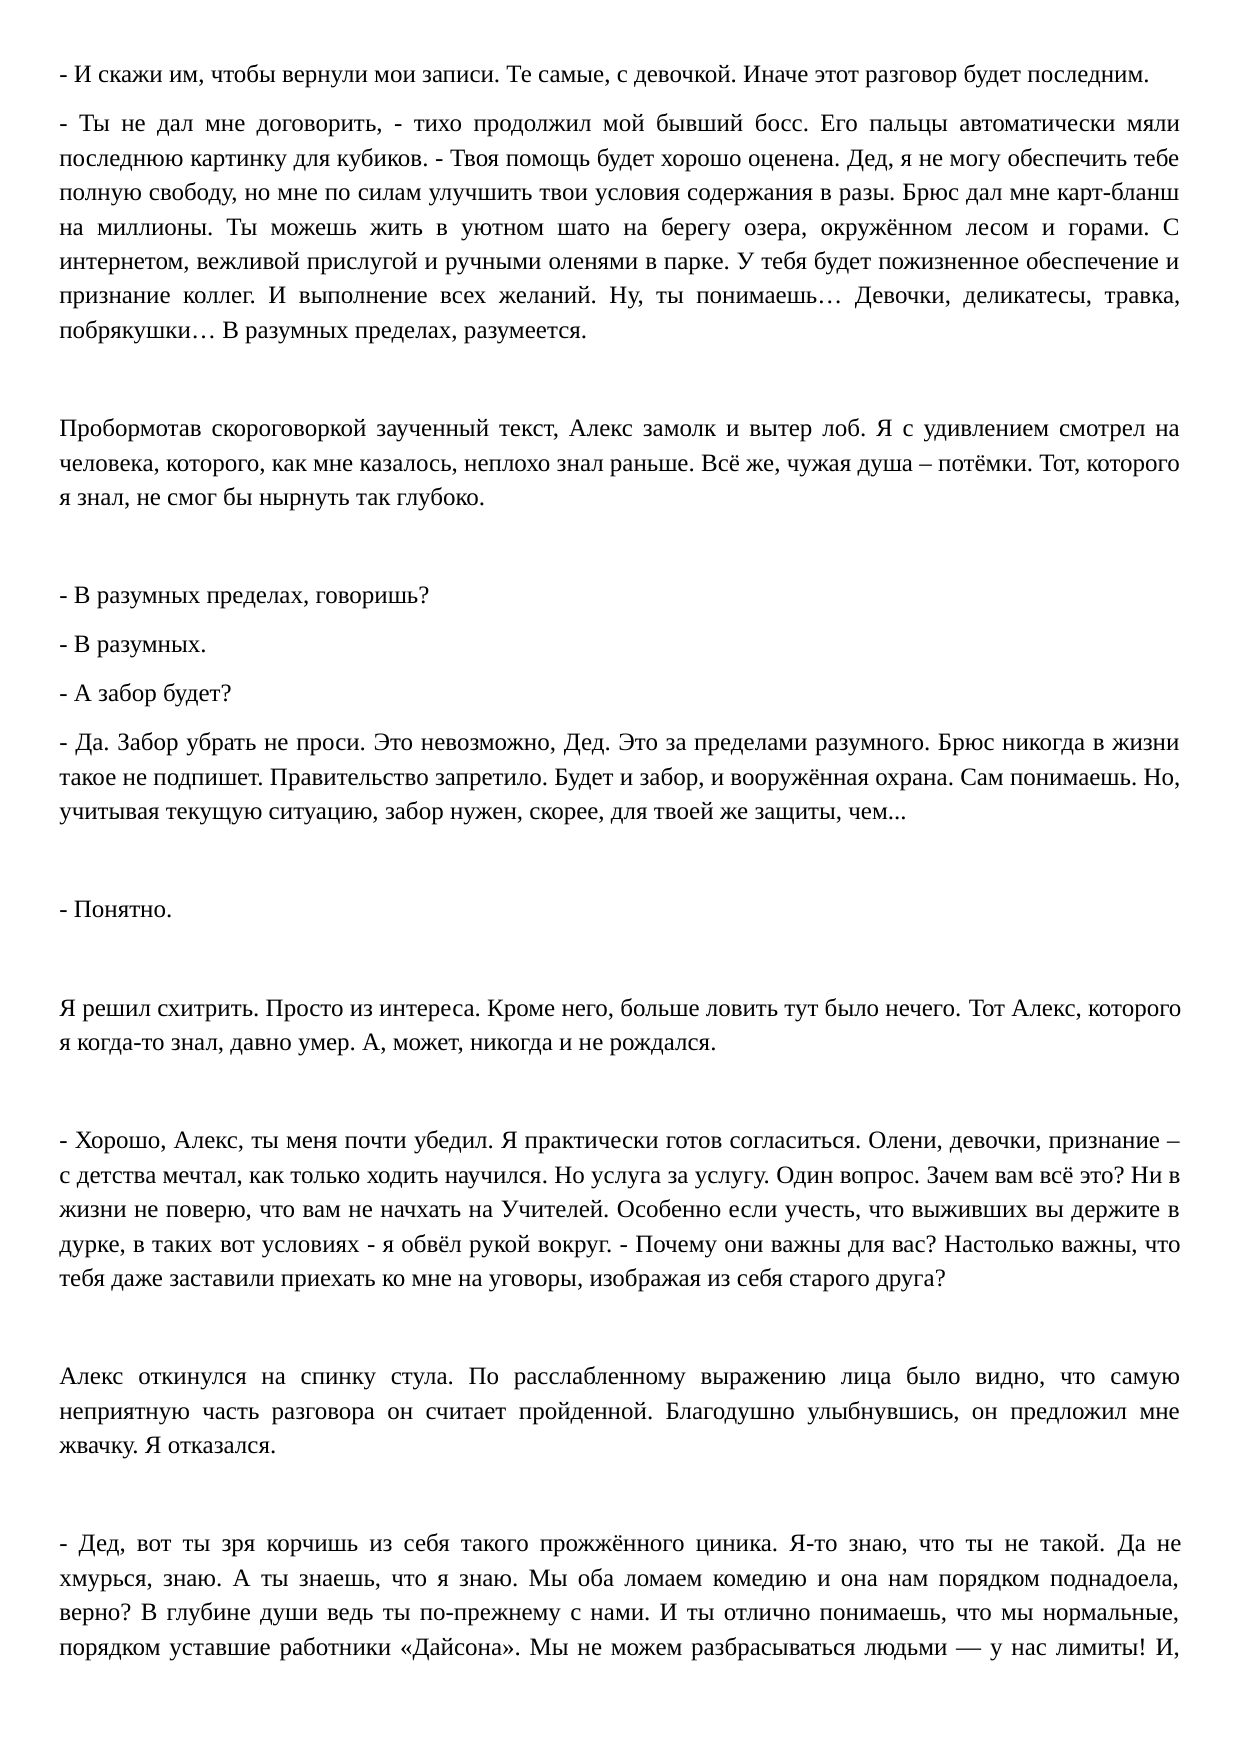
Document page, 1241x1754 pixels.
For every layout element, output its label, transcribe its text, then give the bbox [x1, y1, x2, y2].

text Я решил схитрить. Просто из интереса. Кроме него, больше ловить тут было нечего. Тот Алекс, которого я когда-то знал, давно умер. А, может, никогда и не рождался. [59, 993, 1181, 1056]
text - Да. Забор убрать не проси. Это невозможно, Дед. Это за пределами разумного. Брюс никогда в жизни такое не подпишет. Правительство запретило. Будет и забор, и вооружённая охрана. Сам понимаешь. Но, учитывая текущую ситуацию, забор нужен, скорее, для твоей же защиты, чем... [59, 727, 1181, 825]
text - А забор будет? [59, 678, 1181, 707]
text Пробормотав скороговоркой заученный текст, Алекс замолк и вытер лоб. Я с удивлением смотрел на человека, которого, как мне казалось, неплохо знал раньше. Всё же, чужая душа – потёмки. Тот, которого я знал, не смог бы нырнуть так глубоко. [59, 413, 1181, 511]
text Алекс откинулся на спинку стула. По расслабленному выражению лица было видно, что самую неприятную часть разговора он считает пройденной. Благодушно улыбнувшись, он предложил мне жвачку. Я отказался. [59, 1361, 1181, 1459]
text - Понятно. [59, 894, 1181, 923]
text - Ты не дал мне договорить, - тихо продолжил мой бывший босс. Его пальцы автоматически мяли последнюю картинку для кубиков. - Твоя помощь будет хорошо оценена. Дед, я не могу обеспечить тебе полную свободу, но мне по силам улучшить твои условия содержания в разы. Брюс дал мне карт-бланш на миллионы. Ты можешь жить в уютном шато на берегу озера, окружённом лесом и горами. С интернетом, вежливой прислугой и ручными оленями в парке. У тебя будет пожизненное обеспечение и признание коллег. И выполнение всех желаний. Ну, ты понимаешь… Девочки, деликатесы, травка, побрякушки… В разумных пределах, разумеется. [59, 108, 1181, 344]
text - И скажи им, чтобы вернули мои записи. Те самые, с девочкой. Иначе этот разговор будет последним. [59, 59, 1181, 88]
text - В разумных пределах, говоришь? [59, 580, 1181, 609]
text - Дед, вот ты зря корчишь из себя такого прожжённого циника. Я-то знаю, что ты не такой. Да не хмурься, знаю. А ты знаешь, что я знаю. Мы оба ломаем комедию и она нам порядком поднадоела, верно? В глубине души ведь ты по-прежнему с нами. И ты отлично понимаешь, что мы нормальные, порядком уставшие работники «Дайсона». Мы не можем разбрасываться людьми — у нас лимиты! И, [59, 1528, 1181, 1661]
text - Хорошо, Алекс, ты меня почти убедил. Я практически готов согласиться. Олени, девочки, признание – с детства мечтал, как только ходить научился. Но услуга за услугу. Один вопрос. Зачем вам всё это? Ни в жизни не поверю, что вам не начхать на Учителей. Особенно если учесть, что выживших вы держите в дурке, в таких вот условиях - я обвёл рукой вокруг. - Почему они важны для вас? Настолько важны, что тебя даже заставили приехать ко мне на уговоры, изображая из себя старого друга? [59, 1125, 1181, 1292]
text - В разумных. [59, 629, 1181, 658]
